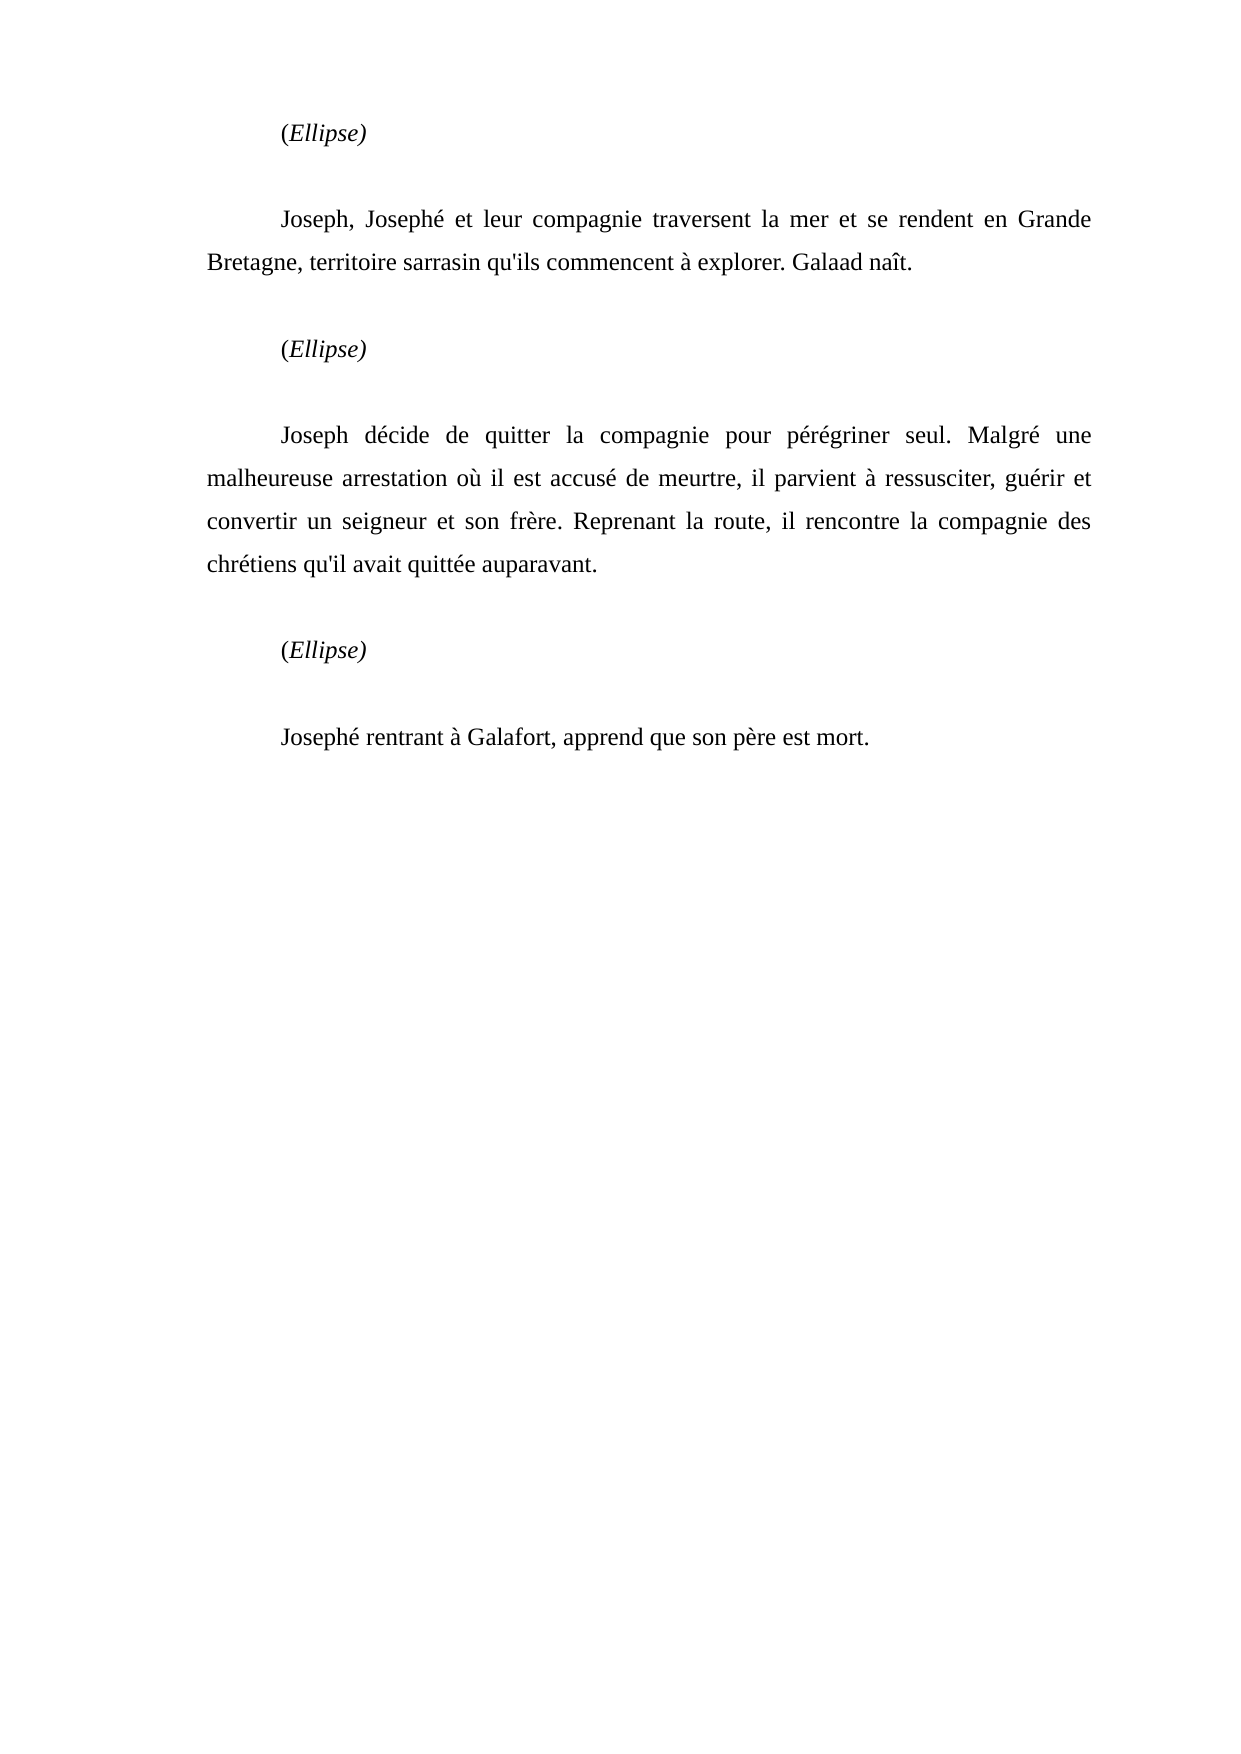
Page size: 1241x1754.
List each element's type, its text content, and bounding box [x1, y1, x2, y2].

text Joseph décide de quitter la compagnie pour pérégriner seul. Malgré une malheureuse arrestation où il est accusé de meurtre, il parvient à ressusciter, guérir et convertir un seigneur et son frère. Reprenant la route, il rencontre la compagnie des chrétiens qu'il avait quittée auparavant. [207, 420, 1093, 578]
text (Ellipse) [207, 334, 1093, 362]
text Josephé rentrant à Galafort, apprend que son père est mort. [207, 722, 1093, 751]
text Joseph, Josephé et leur compagnie traversent la mer et se rendent en Grande Bretagne, territoire sarrasin qu'ils commencent à explorer. Galaad naît. [207, 204, 1093, 276]
text (Ellipse) [207, 118, 1093, 147]
text (Ellipse) [207, 636, 1093, 664]
